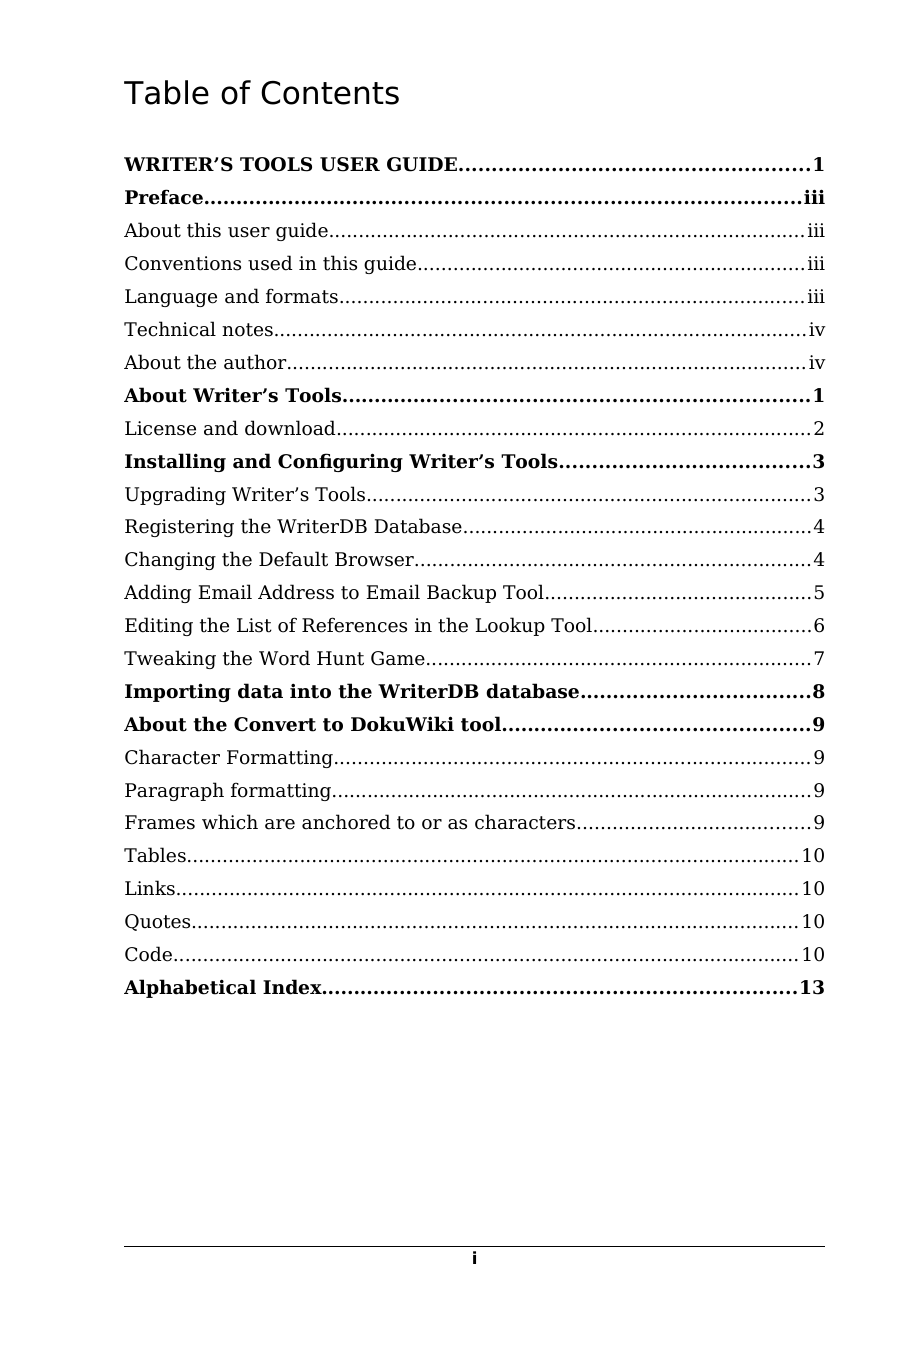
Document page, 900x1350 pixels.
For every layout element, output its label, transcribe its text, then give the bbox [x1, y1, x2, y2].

text Code 10 [124, 944, 825, 966]
text Technical notes iv [124, 319, 825, 341]
text Adding Email Address to Email Backup Tool 5 [124, 582, 825, 604]
list Table of Contents [124, 75, 825, 111]
text About this user guide iii [124, 221, 825, 242]
text Importing data into the WriterDB database 8 [124, 681, 825, 703]
text Paragraph formatting 9 [124, 779, 825, 801]
text Installing and Configuring Writer’s Tools 3 [124, 451, 825, 473]
text Tables 10 [124, 845, 825, 867]
text About the Convert to DokuWiki tool 9 [124, 714, 825, 736]
text Character Formatting 9 [124, 747, 825, 769]
text Links 10 [124, 878, 825, 900]
text License and download 2 [124, 418, 825, 439]
text Language and formats iii [124, 286, 825, 308]
text Tweaking the Word Hunt Game 7 [124, 648, 825, 669]
text Registering the WriterDB Database 4 [124, 516, 825, 538]
text Conventions used in this guide iii [124, 253, 825, 275]
text Preface iii [124, 187, 825, 209]
text Alphabetical Index 13 [124, 976, 825, 998]
text Upgrading Writer’s Tools 3 [124, 484, 825, 506]
text Frames which are anchored to or as characters 9 [124, 812, 825, 834]
text Quotes 10 [124, 911, 825, 933]
text Editing the List of References in the Lookup Tool 6 [124, 615, 825, 637]
text About Writer’s Tools 1 [124, 384, 825, 407]
text WRITER’S TOOLS USER GUIDE 1 [124, 154, 825, 176]
text About the author iv [124, 352, 825, 374]
text Changing the Default Browser 4 [124, 549, 825, 571]
